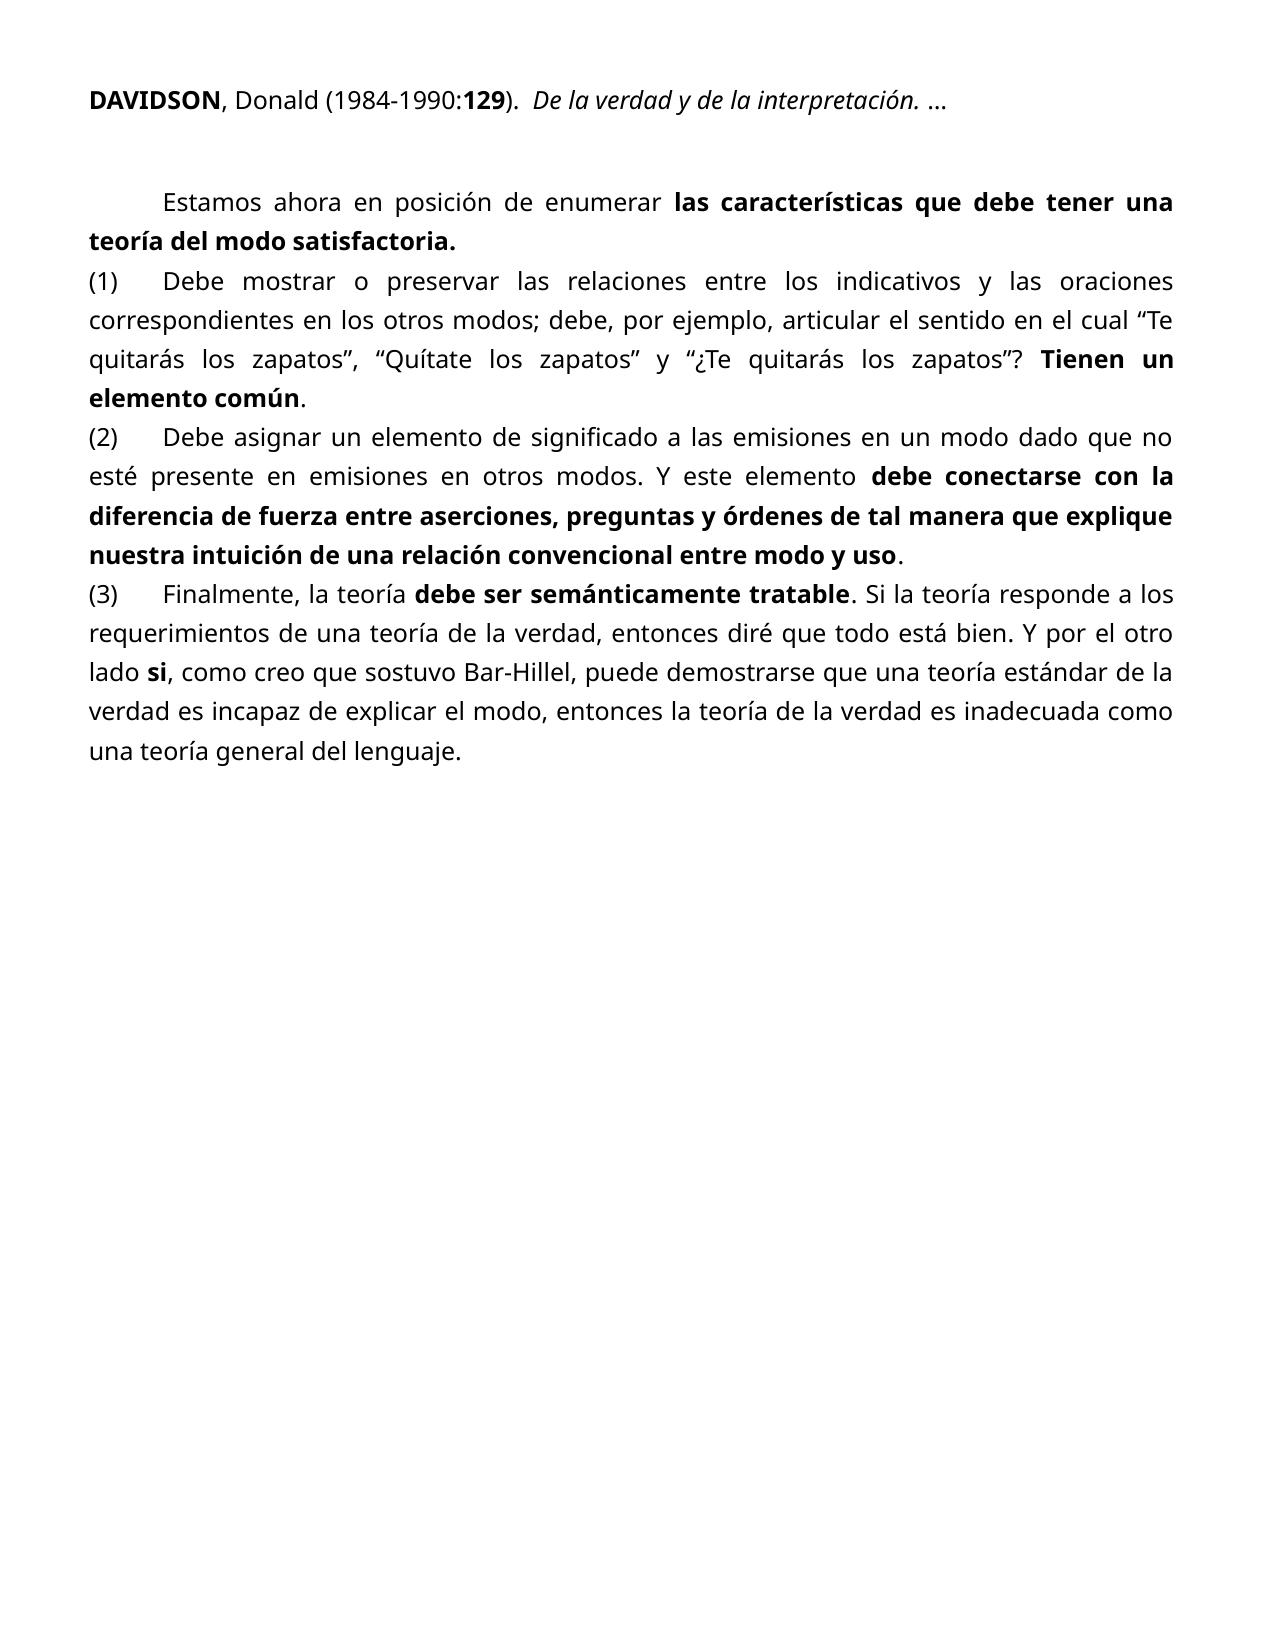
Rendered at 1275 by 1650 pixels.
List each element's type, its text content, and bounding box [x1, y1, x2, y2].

text Estamos ahora en posición de enumerar las características que debe tener una teoría del modo satisfactoria. [88, 185, 1174, 258]
text (3) Finalmente, la teoría debe ser semánticamente tratable. Si la teoría responde a los requerimientos de una teoría de la verdad, entonces diré que todo está bien. Y por el otro lado si, como creo que sostuvo Bar-Hillel, puede demostrarse que una teoría estándar de la verdad es incapaz de explicar el modo, entonces la teoría de la verdad es inadecuada como una teoría general del lenguaje. [88, 576, 1174, 767]
text DAVIDSON, Donald (1984-1990:129). De la verdad y de la interpretación. … [88, 83, 1174, 117]
text (2) Debe asignar un elemento de significado a las emisiones en un modo dado que no esté presente en emisiones en otros modos. Y este elemento debe conectarse con la diferencia de fuerza entre aserciones, preguntas y órdenes de tal manera que explique nuestra intuición de una relación convencional entre modo y uso. [88, 420, 1174, 571]
text (1) Debe mostrar o preservar las relaciones entre los indicativos y las oraciones correspondientes en los otros modos; debe, por ejemplo, articular el sentido en el cual “Te quitarás los zapatos”, “Quítate los zapatos” y “¿Te quitarás los zapatos”? Tienen un elemento común. [88, 263, 1174, 415]
